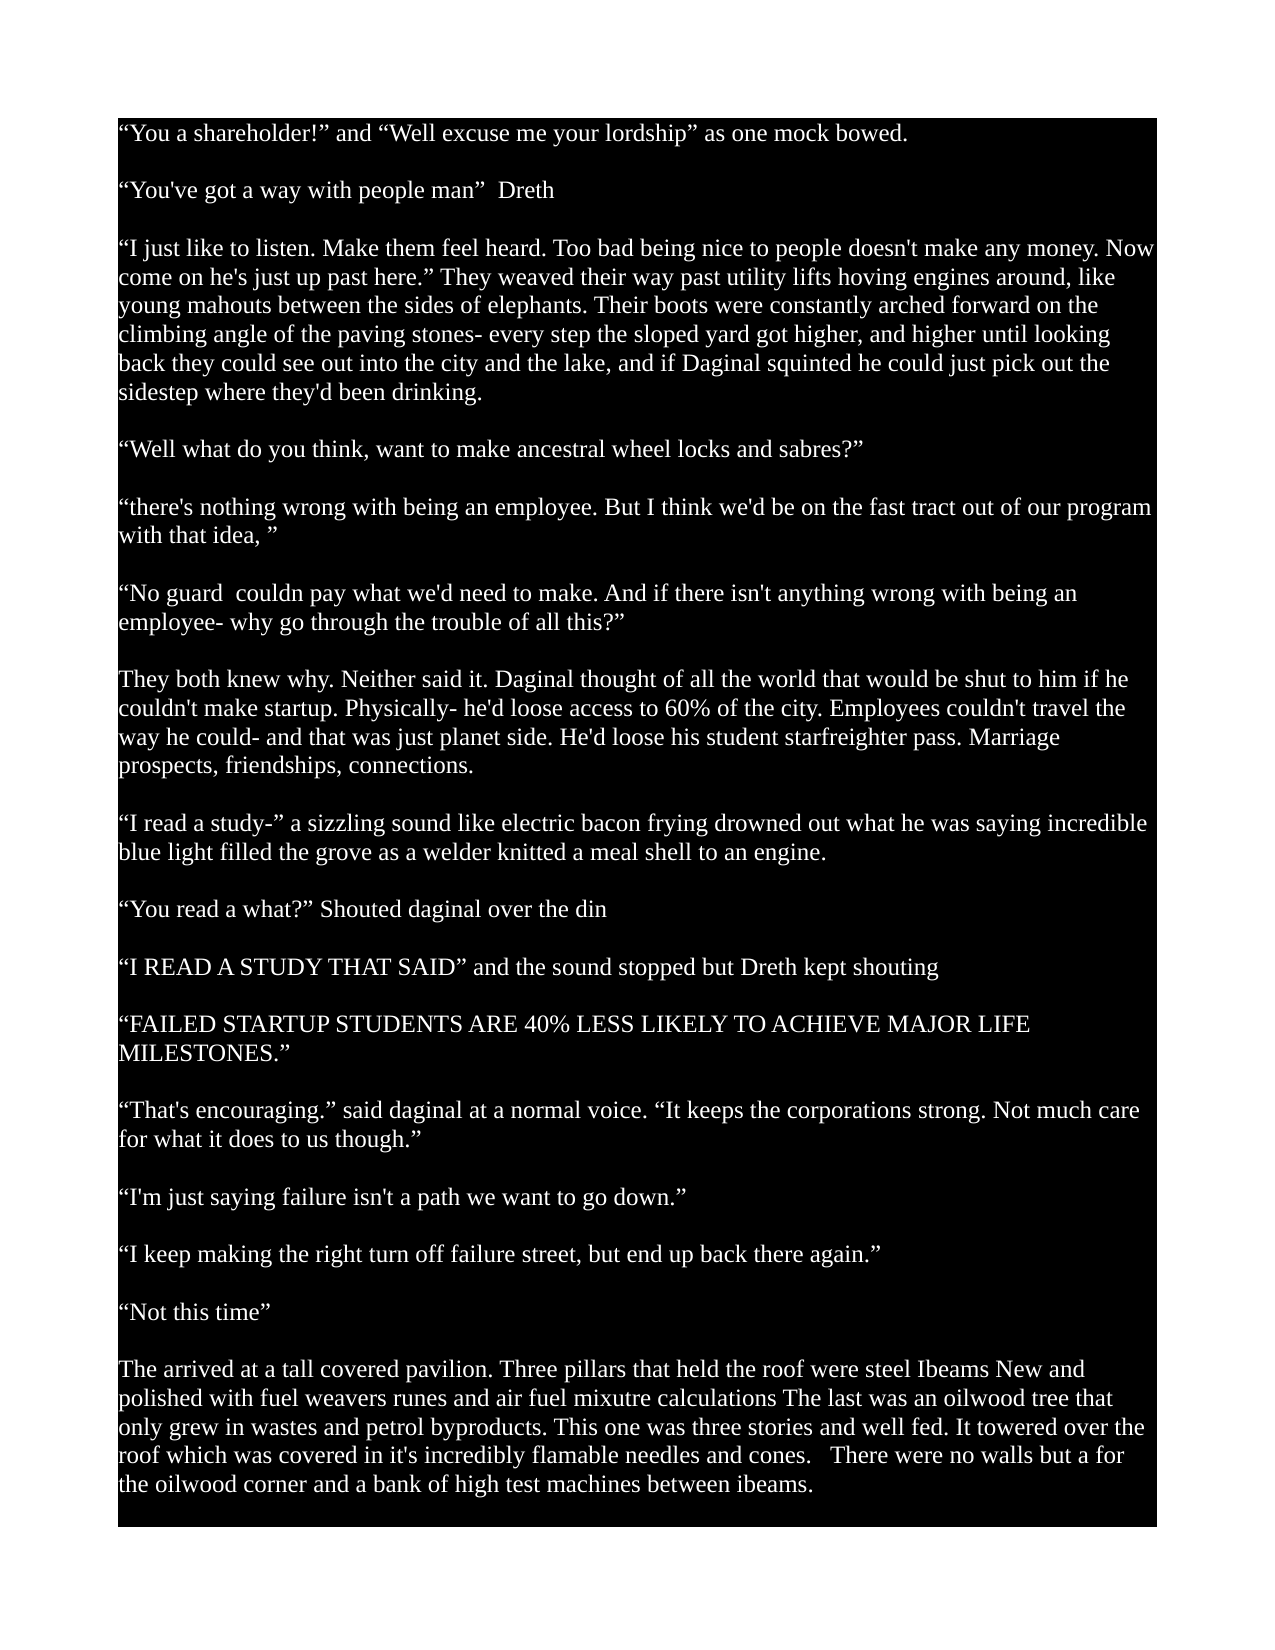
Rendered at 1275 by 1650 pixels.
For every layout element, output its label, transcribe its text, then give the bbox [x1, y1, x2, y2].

text “I keep making the right turn off failure street, but end up back there again.” [118, 1239, 1157, 1268]
text “I read a study-” a sizzling sound like electric bacon frying drowned out what he was saying incredible blue light filled the grove as a welder knitted a meal shell to an engine. “You read a what?” Shouted daginal over the din “I READ A STUDY THAT SAID” and the sound stopped but Dreth kept shouting “FAILED STARTUP STUDENTS ARE 40% LESS LIKELY TO ACHIEVE MAJOR LIFE MILESTONES.” [118, 808, 1157, 1067]
text “Not this time” [118, 1297, 1157, 1326]
text “there's nothing wrong with being an employee. But I think we'd be on the fast tract out of our program with that idea, ” [118, 492, 1157, 549]
text “No guard couldn pay what we'd need to make. And if there isn't anything wrong with being an employee- why go through the trouble of all this?” They both knew why. Neither said it. Daginal thought of all the world that would be shut to him if he couldn't make startup. Physically- he'd loose access to 60% of the city. Employees couldn't travel the way he could- and that was just planet side. He'd loose his student starfreighter pass. Marriage prospects, friendships, connections. [118, 578, 1157, 779]
text “You a shareholder!” and “Well excuse me your lordship” as one mock bowed. “You've got a way with people man” Dreth [118, 118, 1157, 204]
text The arrived at a tall covered pavilion. Three pillars that held the roof were steel Ibeams New and polished with fuel weavers runes and air fuel mixutre calculations The last was an oilwood tree that only grew in wastes and petrol byproducts. This one was three stories and well fed. It towered over the roof which was covered in it's incredibly flamable needles and cones. There were no walls but a for the oilwood corner and a bank of high test machines between ibeams. [118, 1354, 1157, 1527]
text “That's encouraging.” said daginal at a normal voice. “It keeps the corporations strong. Not much care for what it does to us though.” “I'm just saying failure isn't a path we want to go down.” [118, 1096, 1157, 1211]
text “I just like to listen. Make them feel heard. Too bad being nice to people doesn't make any money. Now come on he's just up past here.” They weaved their way past utility lifts hoving engines around, like young mahouts between the sides of elephants. Their boots were constantly arched forward on the climbing angle of the paving stones- every step the sloped yard got higher, and higher until looking back they could see out into the city and the lake, and if Daginal squinted he could just pick out the sidestep where they'd been drinking. “Well what do you think, want to make ancestral wheel locks and sabres?” [118, 233, 1157, 463]
